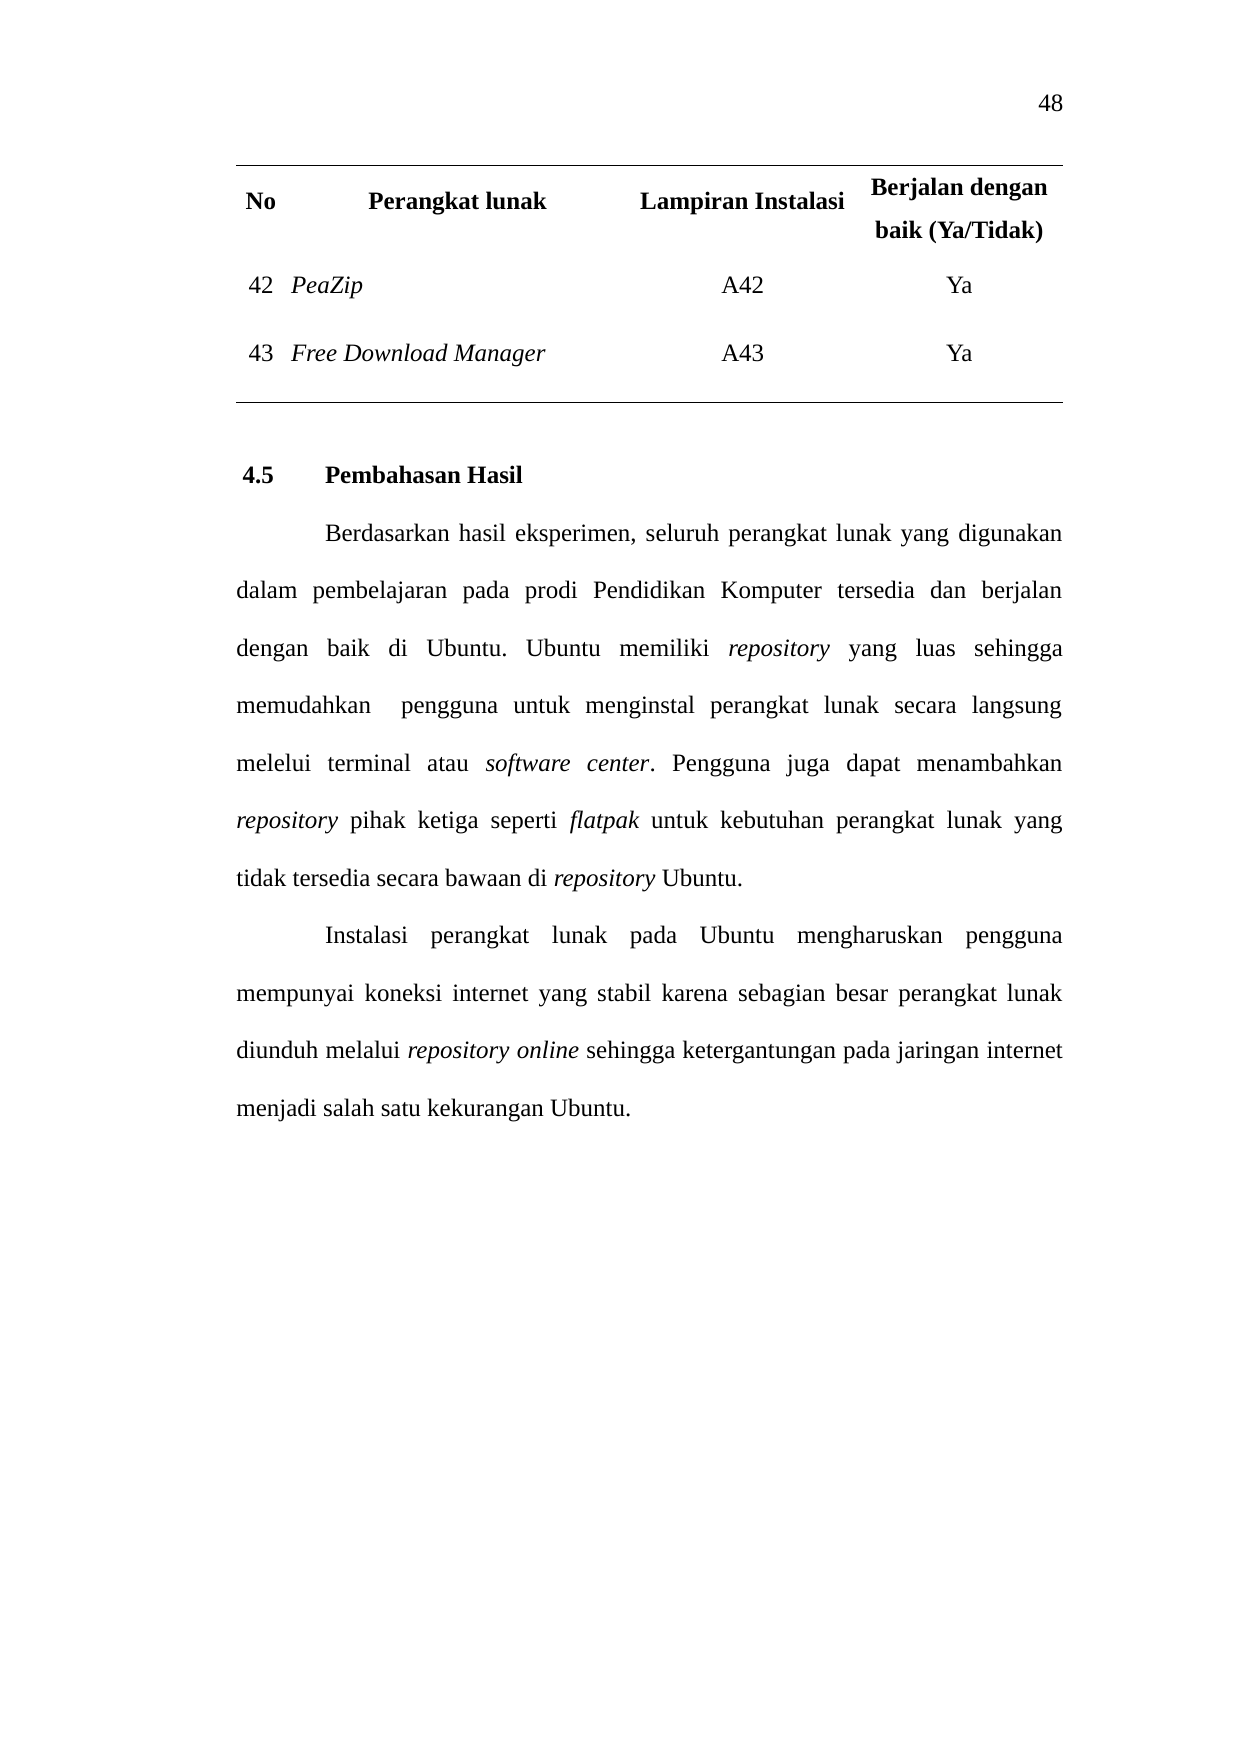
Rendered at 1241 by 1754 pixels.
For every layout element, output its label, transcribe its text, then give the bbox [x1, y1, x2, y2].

table_cell 43 [236, 333, 285, 402]
table_cell A43 [630, 333, 855, 402]
table_cell 42 [236, 264, 285, 333]
table_header No [236, 166, 285, 264]
text Instalasi perangkat lunak pada Ubuntu mengharuskan pengguna mempunyai koneksi internet yang stabil karena sebagian besar perangkat lunak diunduh melalui repository online sehingga ketergantungan pada jaringan internet menjadi salah satu kekurangan Ubuntu. [236, 920, 1063, 1121]
subtitle Pembahasan Hasil [236, 460, 1063, 489]
text Berdasarkan hasil eksperimen, seluruh perangkat lunak yang digunakan dalam pembelajaran pada prodi Pendidikan Komputer tersedia dan berjalan dengan baik di Ubuntu. Ubuntu memiliki repository yang luas sehingga memudahkan pengguna untuk menginstal perangkat lunak secara langsung melelui terminal atau software center. Pengguna juga dapat menambahkan repository pihak ketiga seperti flatpak untuk kebutuhan perangkat lunak yang tidak tersedia secara bawaan di repository Ubuntu. [236, 518, 1063, 891]
table_cell Free Download Manager [285, 333, 629, 402]
table_cell A42 [630, 264, 855, 333]
table_header Perangkat lunak [285, 166, 629, 264]
table_cell Ya [855, 264, 1063, 333]
table_cell Ya [855, 333, 1063, 402]
table_header Lampiran Instalasi [630, 166, 855, 264]
table_cell PeaZip [285, 264, 629, 333]
table_header Berjalan dengan baik (Ya/Tidak) [855, 166, 1063, 264]
